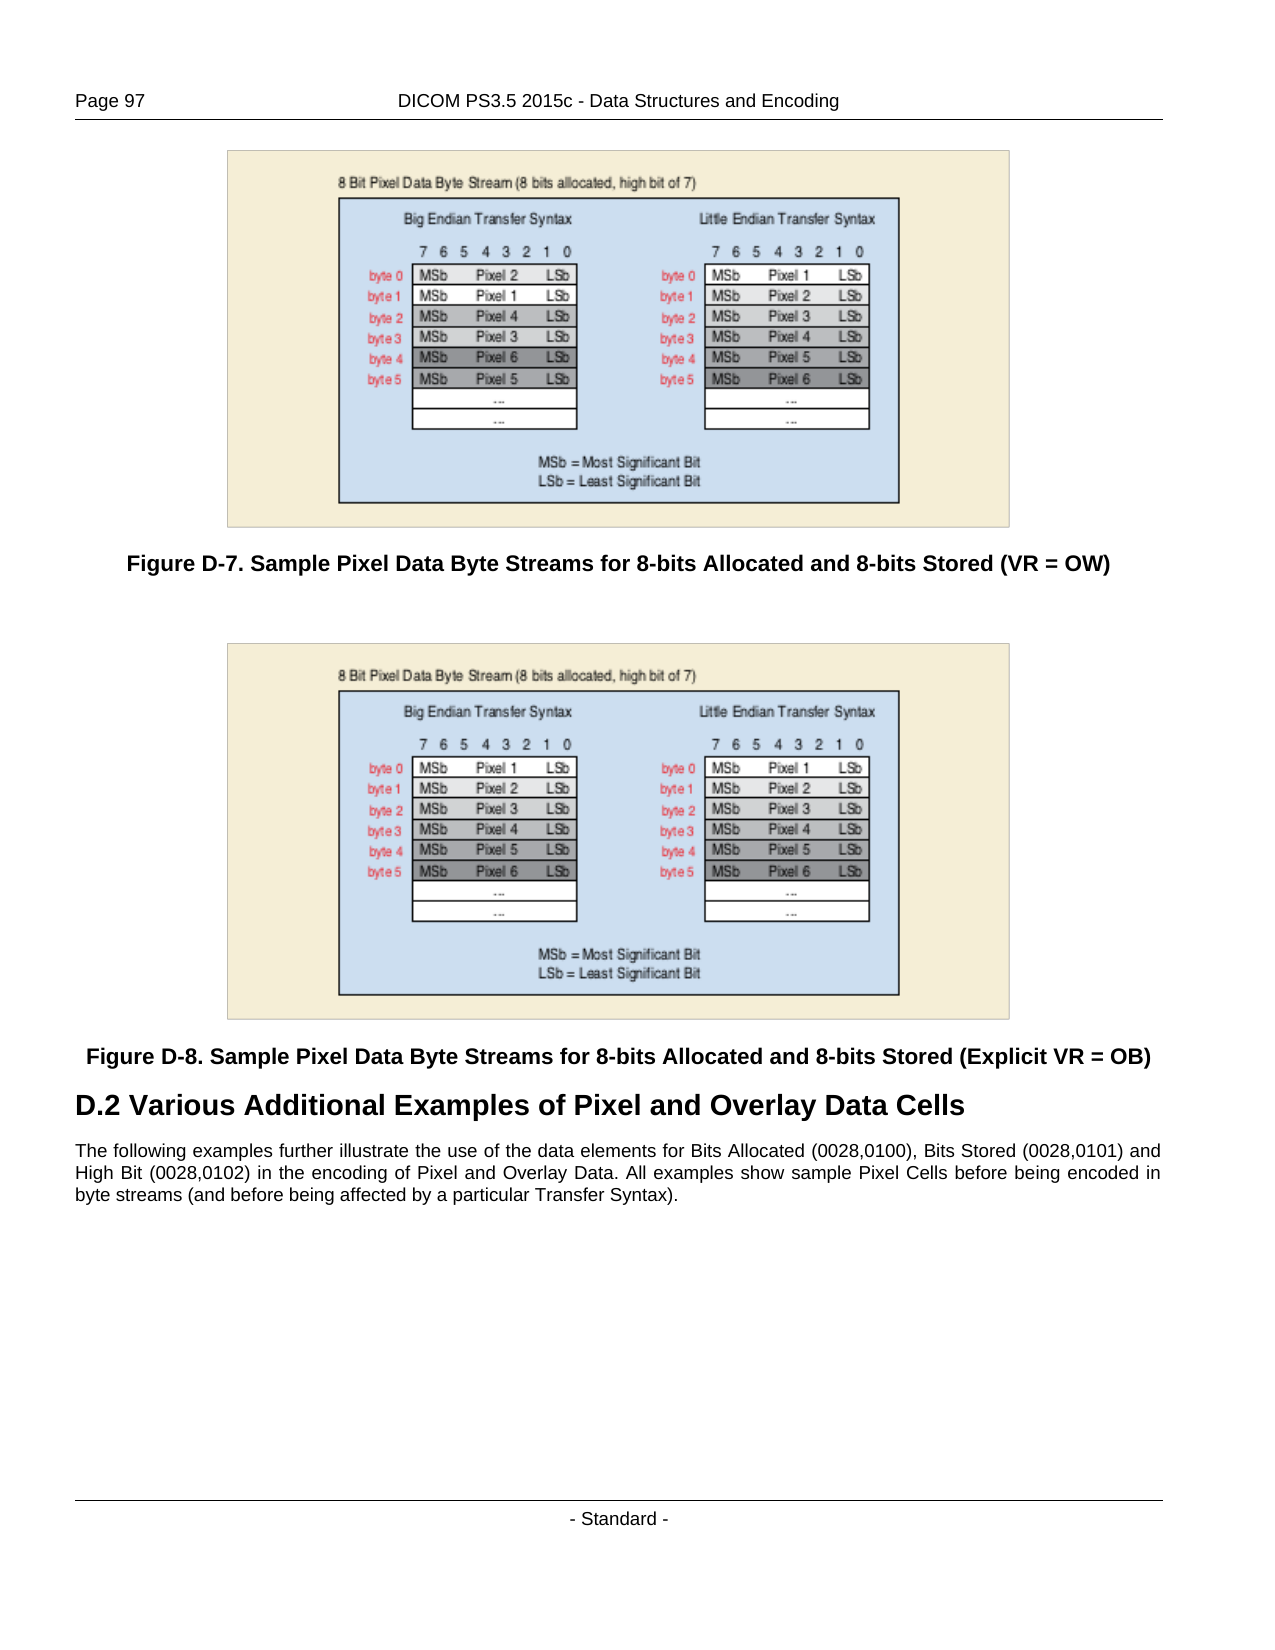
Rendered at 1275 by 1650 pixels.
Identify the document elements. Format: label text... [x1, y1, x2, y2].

text Figure D-8. Sample Pixel Data Byte Streams for 8-bits Allocated and 8-bits Stored (Explicit VR = OB) [75, 1043, 1162, 1069]
picture [226, 642, 1011, 1021]
picture [226, 150, 1011, 529]
text D.2 Various Additional Examples of Pixel and Overlay Data Cells [75, 1088, 1162, 1121]
text Figure D-7. Sample Pixel Data Byte Streams for 8-bits Allocated and 8-bits Stored (VR = OW) [75, 551, 1162, 576]
text The following examples further illustrate the use of the data elements for Bits Allocated (0028,0100), Bits Stored (0028,0101) and High Bit (0028,0102) in the encoding of Pixel and Overlay Data. All examples show sample Pixel Cells before being encoded in byte streams (and before being affected by a particular Transfer Syntax). [75, 1140, 1162, 1205]
